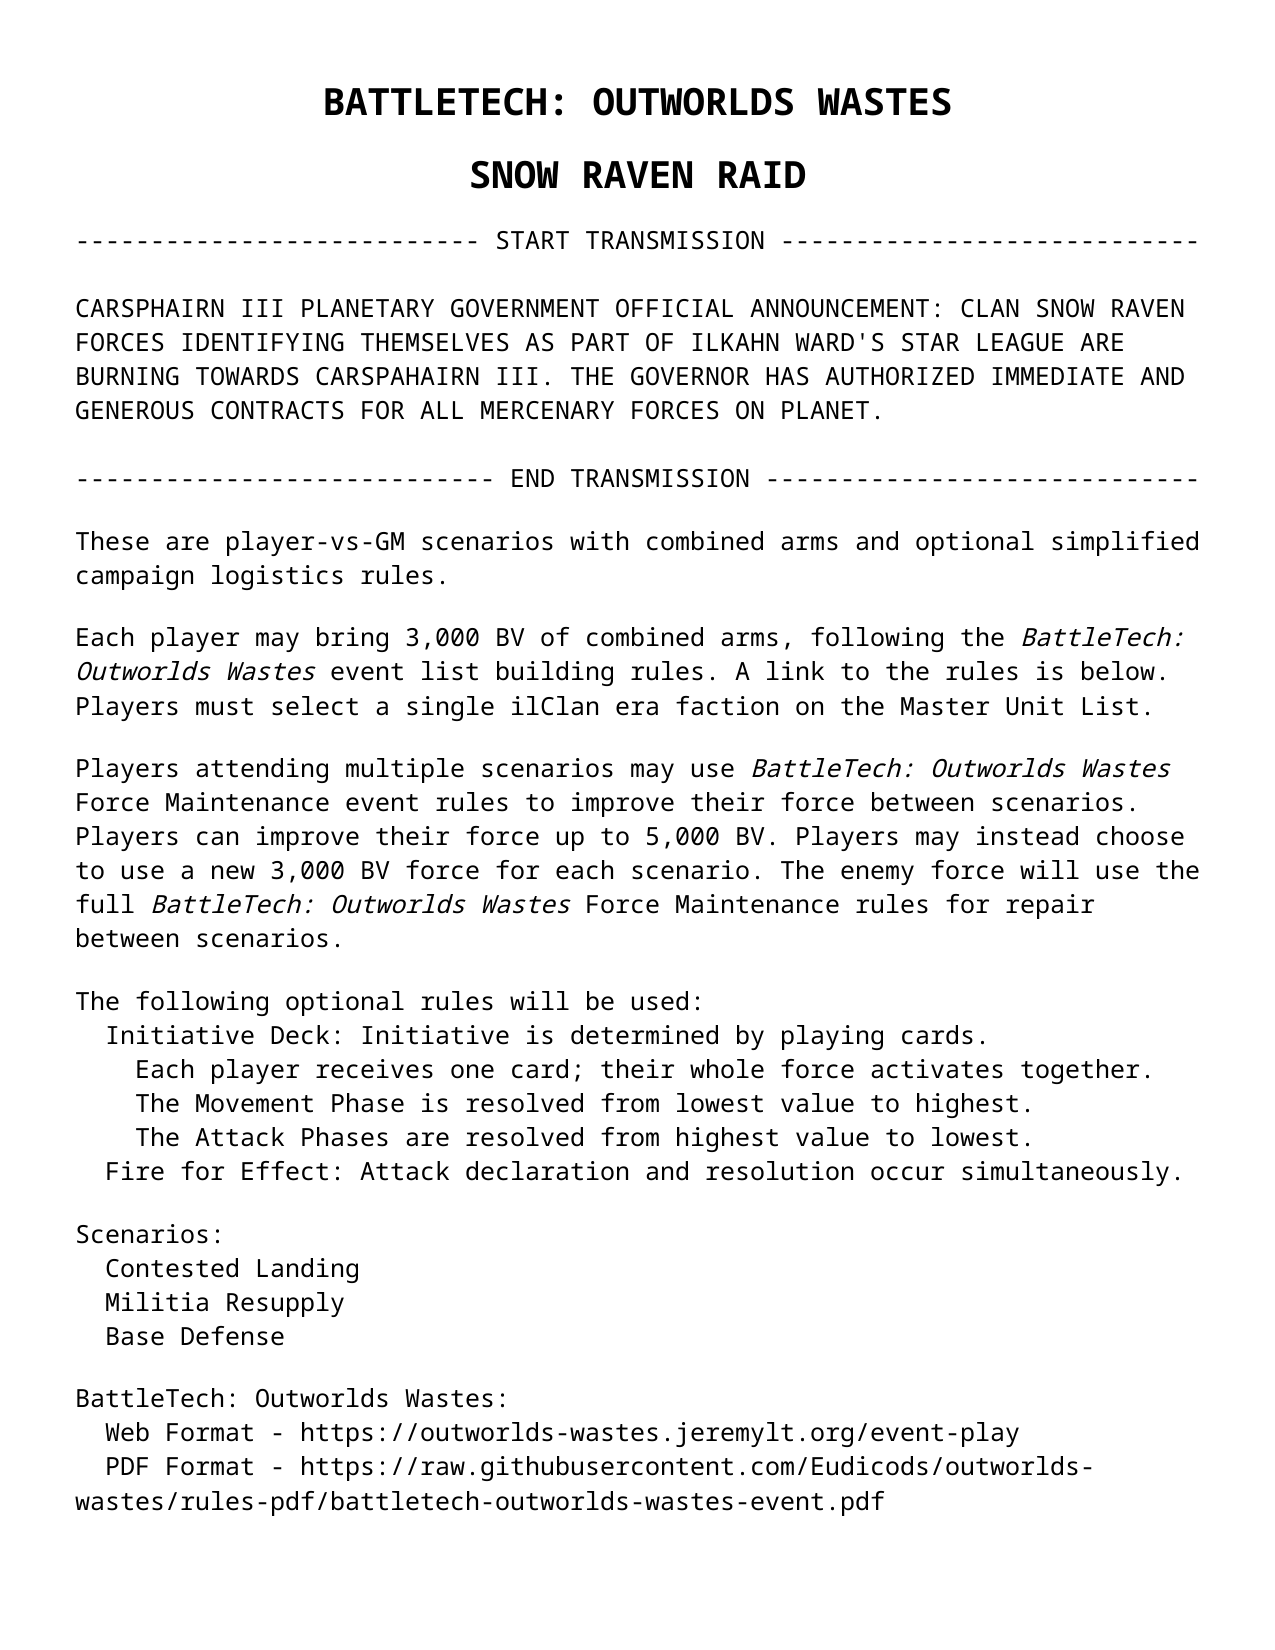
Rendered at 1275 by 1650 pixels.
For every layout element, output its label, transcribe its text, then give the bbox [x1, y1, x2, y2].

text Fire for Effect: Attack declaration and resolution occur simultaneously. [75, 1154, 1200, 1188]
text Militia Resupply Base Defense [75, 1284, 1200, 1352]
text The Attack Phases are resolved from highest value to lowest. [75, 1120, 1200, 1154]
text CARSPHAIRN III PLANETARY GOVERNMENT OFFICIAL ANNOUNCEMENT: CLAN SNOW RAVEN FORCES IDENTIFYING THEMSELVES AS PART OF ILKAHN WARD'S STAR LEAGUE ARE BURNING TOWARDS CARSPAHAIRN III. THE GOVERNOR HAS AUTHORIZED IMMEDIATE AND GENEROUS CONTRACTS FOR ALL MERCENARY FORCES ON PLANET. [75, 257, 1200, 427]
text Each player may bring 3,000 BV of combined arms, following the BattleTech: Outworlds Wastes event list building rules. A link to the rules is below. Players must select a single ilClan era faction on the Master Unit List. [75, 620, 1200, 722]
text Contested Landing [75, 1250, 1200, 1284]
text BattleTech: Outworlds Wastes: [75, 1381, 1200, 1415]
text The Movement Phase is resolved from lowest value to highest. [75, 1086, 1200, 1120]
text --------------------------- START TRANSMISSION ---------------------------- [75, 222, 1200, 257]
text Players attending multiple scenarios may use BattleTech: Outworlds Wastes Force Maintenance event rules to improve their force between scenarios. Players can improve their force up to 5,000 BV. Players may instead choose to use a new 3,000 BV force for each scenario. The enemy force will use the full BattleTech: Outworlds Wastes Force Maintenance rules for repair between scenarios. [75, 751, 1200, 955]
text Scenarios: [75, 1216, 1200, 1250]
subtitle BATTLETECH: OUTWORLDS WASTES SNOW RAVEN RAID [75, 75, 1200, 200]
text PDF Format - https://raw.githubusercontent.com/Eudicods/outworlds-wastes/rules-pdf/battletech-outworlds-wastes-event.pdf [75, 1449, 1200, 1517]
text ---------------------------- END TRANSMISSION ----------------------------- [75, 427, 1200, 495]
text These are player-vs-GM scenarios with combined arms and optional simplified campaign logistics rules. [75, 523, 1200, 592]
text The following optional rules will be used: [75, 983, 1200, 1017]
text Initiative Deck: Initiative is determined by playing cards. [75, 1017, 1200, 1052]
text Web Format - https://outworlds-wastes.jeremylt.org/event-play [75, 1415, 1200, 1449]
text Each player receives one card; their whole force activates together. [75, 1052, 1200, 1086]
